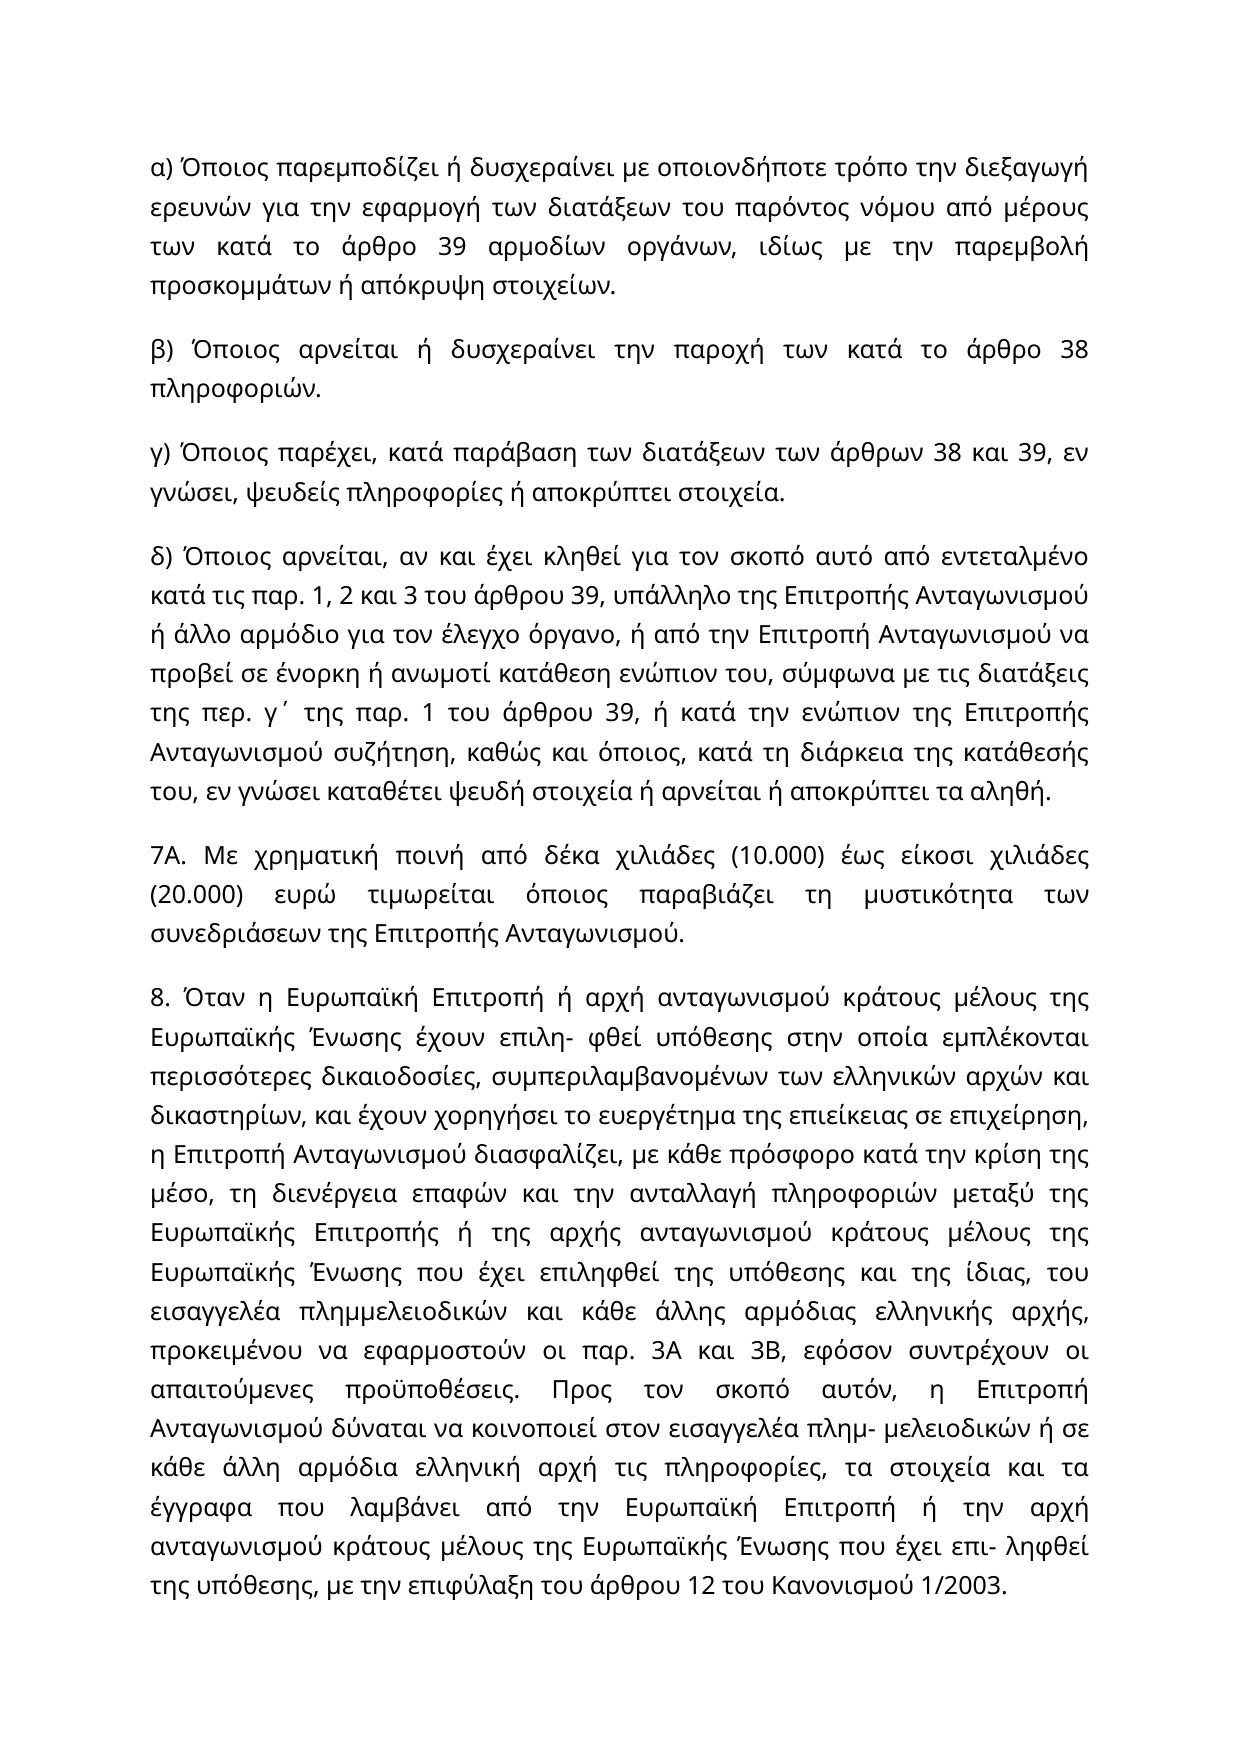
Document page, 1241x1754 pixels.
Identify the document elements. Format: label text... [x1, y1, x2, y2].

text δ) Όποιος αρνείται, αν και έχει κληθεί για τον σκοπό αυτό από εντεταλμένο κατά τις παρ. 1, 2 και 3 του άρθρου 39, υπάλληλο της Επιτροπής Ανταγωνισμού ή άλλο αρμόδιο για τον έλεγχο όργανο, ή από την Επιτροπή Ανταγωνισμού να προβεί σε ένορκη ή ανωμοτί κατάθεση ενώπιον του, σύμφωνα με τις διατάξεις της περ. γ΄ της παρ. 1 του άρθρου 39, ή κατά την ενώπιον της Επιτροπής Ανταγωνισμού συζήτηση, καθώς και όποιος, κατά τη διάρκεια της κατάθεσής του, εν γνώσει καταθέτει ψευδή στοιχεία ή αρνείται ή αποκρύπτει τα αληθή. [150, 538, 1090, 807]
text γ) Όποιος παρέχει, κατά παράβαση των διατάξεων των άρθρων 38 και 39, εν γνώσει, ψευδείς πληροφορίες ή αποκρύπτει στοιχεία. [150, 435, 1090, 508]
text α) Όποιος παρεμποδίζει ή δυσχεραίνει με οποιονδήποτε τρόπο την διεξαγωγή ερευνών για την εφαρμογή των διατάξεων του παρόντος νόμου από μέρους των κατά το άρθρο 39 αρμοδίων οργάνων, ιδίως με την παρεμβολή προσκομμάτων ή απόκρυψη στοιχείων. [150, 150, 1090, 302]
text β) Όποιος αρνείται ή δυσχεραίνει την παροχή των κατά το άρθρο 38 πληροφοριών. [150, 332, 1090, 405]
text 7Α. Με χρηματική ποινή από δέκα χιλιάδες (10.000) έως είκοσι χιλιάδες (20.000) ευρώ τιμωρείται όποιος παραβιάζει τη μυστικότητα των συνεδριάσεων της Επιτροπής Ανταγωνισμού. [150, 837, 1090, 950]
text 8. Όταν η Ευρωπαϊκή Επιτροπή ή αρχή ανταγωνισμού κράτους μέλους της Ευρωπαϊκής Ένωσης έχουν επιλη- φθεί υπόθεσης στην οποία εμπλέκονται περισσότερες δικαιοδοσίες, συμπεριλαμβανομένων των ελληνικών αρχών και δικαστηρίων, και έχουν χορηγήσει το ευεργέτημα της επιείκειας σε επιχείρηση, η Επιτροπή Ανταγωνισμού διασφαλίζει, με κάθε πρόσφορο κατά την κρίση της μέσο, τη διενέργεια επαφών και την ανταλλαγή πληροφοριών μεταξύ της Ευρωπαϊκής Επιτροπής ή της αρχής ανταγωνισμού κράτους μέλους της Ευρωπαϊκής Ένωσης που έχει επιληφθεί της υπόθεσης και της ίδιας, του εισαγγελέα πλημμελειοδικών και κάθε άλλης αρμόδιας ελληνικής αρχής, προκειμένου να εφαρμοστούν οι παρ. 3Α και 3Β, εφόσον συντρέχουν οι απαιτούμενες προϋποθέσεις. Προς τον σκοπό αυτόν, η Επιτροπή Ανταγωνισμού δύναται να κοινοποιεί στον εισαγγελέα πλημ- μελειοδικών ή σε κάθε άλλη αρμόδια ελληνική αρχή τις πληροφορίες, τα στοιχεία και τα έγγραφα που λαμβάνει από την Ευρωπαϊκή Επιτροπή ή την αρχή ανταγωνισμού κράτους μέλους της Ευρωπαϊκής Ένωσης που έχει επι- ληφθεί της υπόθεσης, με την επιφύλαξη του άρθρου 12 του Κανονισμού 1/2003. [150, 980, 1090, 1602]
